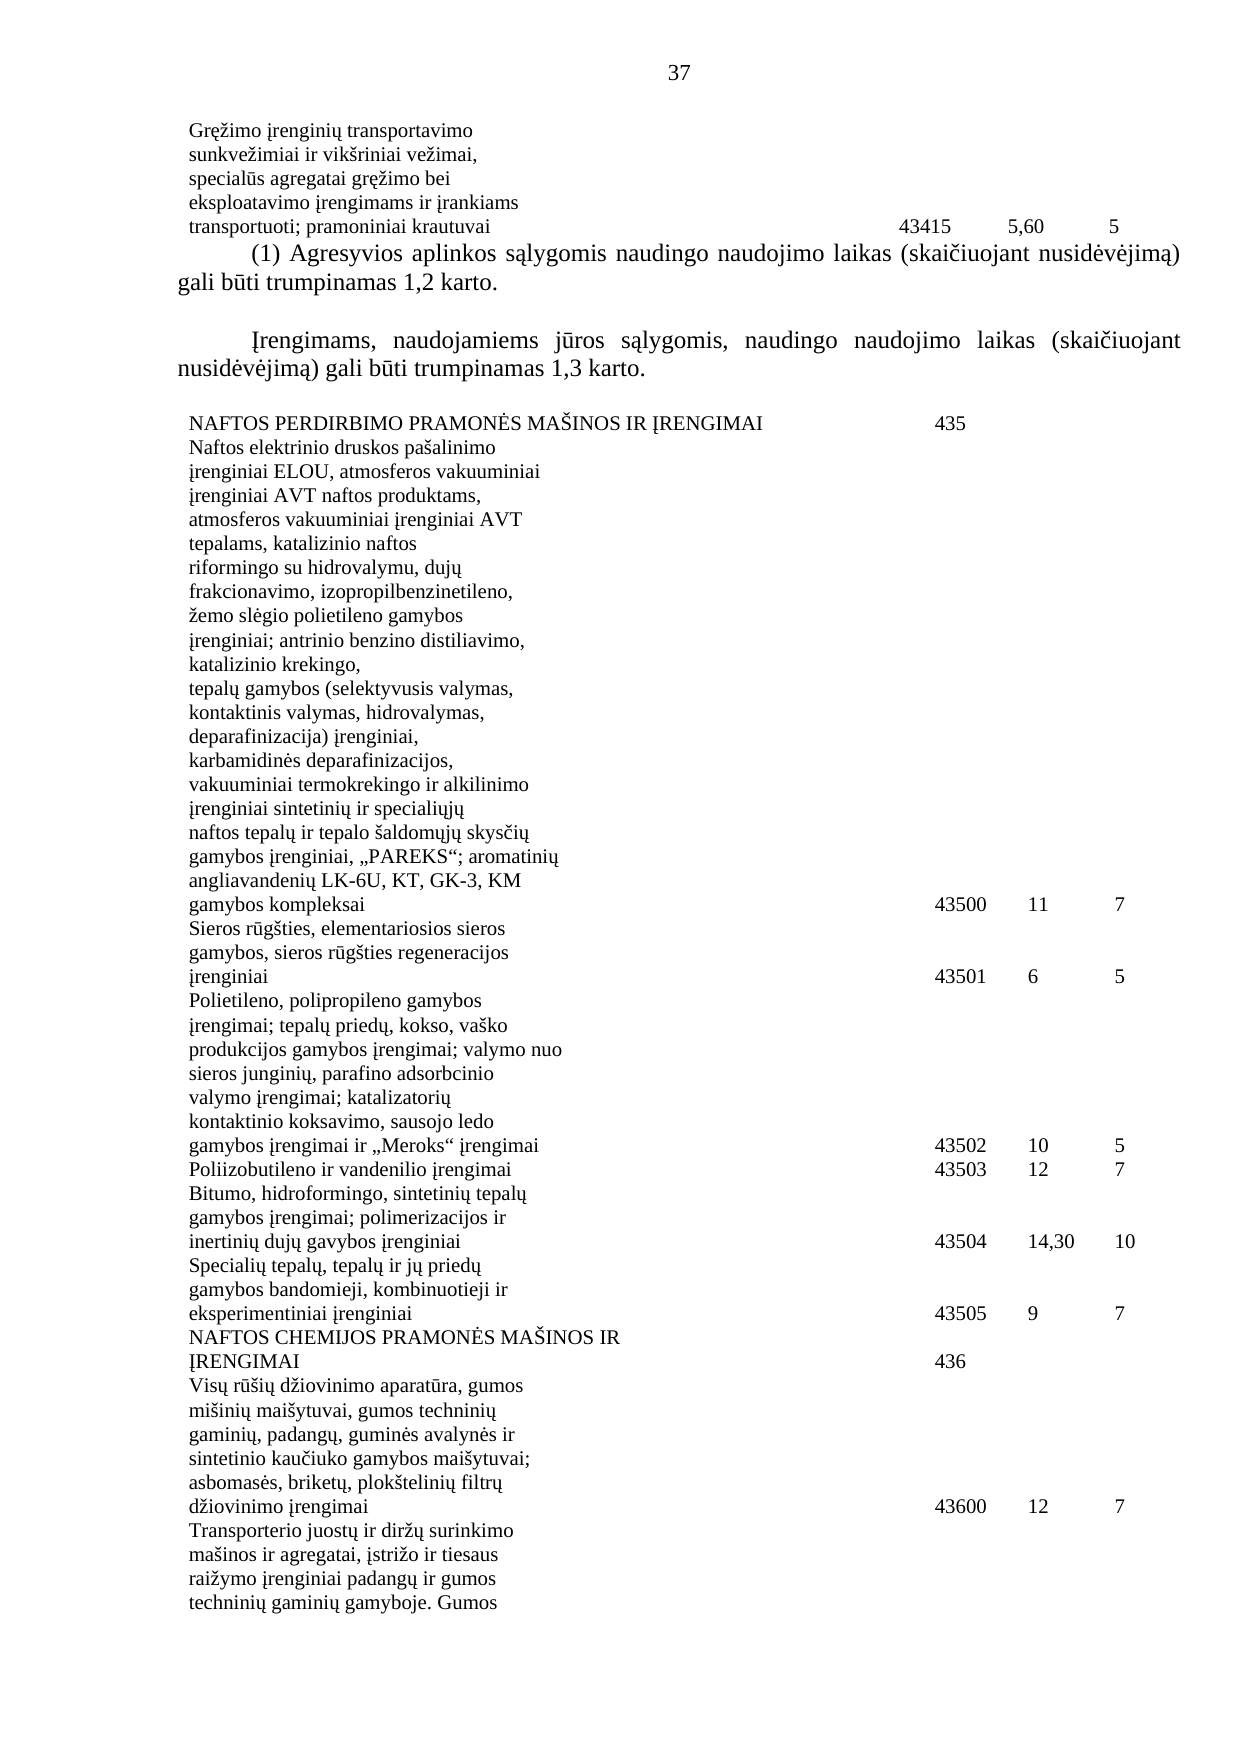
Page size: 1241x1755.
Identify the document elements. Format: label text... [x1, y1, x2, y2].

table_cell [923, 676, 1016, 700]
table_cell [923, 604, 1016, 627]
table_cell [1016, 868, 1103, 892]
table_cell techninių gaminių gamyboje. Gumos [177, 1590, 923, 1614]
table_cell [923, 844, 1016, 868]
table_cell [1103, 1446, 1181, 1470]
table_cell [1103, 916, 1181, 940]
table_cell vakuuminiai termokrekingo ir alkilinimo [177, 772, 923, 796]
table_cell žemo slėgio polietileno gamybos [177, 604, 923, 627]
table_cell [1103, 772, 1181, 796]
table_cell 5 [1098, 214, 1181, 238]
table_cell [1016, 1277, 1103, 1301]
table_cell [1016, 1374, 1103, 1397]
table_cell [1103, 1181, 1181, 1205]
table_cell [1103, 1349, 1181, 1373]
table_cell [1103, 940, 1181, 964]
table_cell [923, 916, 1016, 940]
table_cell eksperimentiniai įrenginiai [177, 1301, 923, 1325]
table_cell [1103, 604, 1181, 627]
table_cell [1103, 483, 1181, 507]
table_cell [1103, 989, 1181, 1012]
table_cell naftos tepalų ir tepalo šaldomųjų skysčių [177, 820, 923, 844]
table_cell 14,30 [1016, 1229, 1103, 1253]
table_cell [1098, 166, 1181, 190]
table_cell [996, 118, 1097, 142]
table_cell [1103, 820, 1181, 844]
table_cell [1098, 118, 1181, 142]
table_cell [1103, 531, 1181, 555]
table_cell [1016, 604, 1103, 627]
table_cell katalizinio krekingo, [177, 652, 923, 676]
table_cell sunkvežimiai ir vikšriniai vežimai, [177, 142, 888, 166]
table_cell [1103, 844, 1181, 868]
table_cell [923, 1181, 1016, 1205]
table_cell 5 [1103, 1133, 1181, 1157]
table_cell 9 [1016, 1301, 1103, 1325]
table_cell [1103, 1253, 1181, 1277]
table_cell 5,60 [996, 214, 1097, 238]
table_cell raižymo įrenginiai padangų ir gumos [177, 1566, 923, 1590]
table_cell [923, 748, 1016, 772]
table_cell [1103, 459, 1181, 483]
table_cell 43501 [923, 964, 1016, 988]
table_cell [923, 507, 1016, 531]
table_cell gamybos kompleksai [177, 892, 923, 916]
table_cell [923, 555, 1016, 579]
table_cell [1016, 652, 1103, 676]
table_cell [1016, 459, 1103, 483]
table_cell [1016, 1037, 1103, 1061]
table_cell [888, 142, 996, 166]
table_cell [923, 579, 1016, 603]
table_cell [923, 1109, 1016, 1133]
table_cell Sieros rūgšties, elementariosios sieros [177, 916, 923, 940]
table_cell 43502 [923, 1133, 1016, 1157]
table_cell eksploatavimo įrengimams ir įrankiams [177, 190, 888, 214]
table_cell [1016, 435, 1103, 459]
table_cell [1098, 190, 1181, 214]
table_cell Specialių tepalų, tepalų ir jų priedų [177, 1253, 923, 1277]
table_cell 11 [1016, 892, 1103, 916]
table_cell [1016, 1085, 1103, 1109]
table_cell Gręžimo įrenginių transportavimo [177, 118, 888, 142]
table_cell [888, 166, 996, 190]
table_cell [1016, 700, 1103, 724]
table_cell [1016, 989, 1103, 1012]
table_cell [923, 1013, 1016, 1037]
table_header 435 [923, 411, 1016, 435]
table_cell produkcijos gamybos įrengimai; valymo nuo [177, 1037, 923, 1061]
table_cell 43505 [923, 1301, 1016, 1325]
table_cell įrenginiai [177, 964, 923, 988]
table_cell [923, 1590, 1016, 1614]
table_cell [1103, 579, 1181, 603]
table_cell gamybos bandomieji, kombinuotieji ir [177, 1277, 923, 1301]
table_cell [923, 1374, 1016, 1397]
table_header [1016, 411, 1103, 435]
table_cell 12 [1016, 1157, 1103, 1181]
table_cell 436 [923, 1349, 1016, 1373]
table_cell karbamidinės deparafinizacijos, [177, 748, 923, 772]
table_cell [923, 868, 1016, 892]
table_cell [1103, 1325, 1181, 1349]
table_cell [1103, 676, 1181, 700]
table_cell [923, 1542, 1016, 1566]
table_cell [1103, 1037, 1181, 1061]
table_cell gamybos įrengimai ir „Meroks“ įrengimai [177, 1133, 923, 1157]
table_cell 7 [1103, 892, 1181, 916]
table_cell [1016, 1013, 1103, 1037]
table_cell [1103, 435, 1181, 459]
table_cell [923, 628, 1016, 652]
table_cell [923, 1398, 1016, 1422]
table_cell [923, 1037, 1016, 1061]
table_cell Visų rūšių džiovinimo aparatūra, gumos [177, 1374, 923, 1397]
table_cell [923, 1518, 1016, 1542]
table_cell [1016, 1566, 1103, 1590]
table_cell [1103, 628, 1181, 652]
table_cell [888, 190, 996, 214]
table_cell tepalų gamybos (selektyvusis valymas, [177, 676, 923, 700]
table_cell [923, 796, 1016, 820]
table_cell [1103, 868, 1181, 892]
table_cell 6 [1016, 964, 1103, 988]
table_cell [1016, 1398, 1103, 1422]
table_cell [1103, 1470, 1181, 1494]
table_cell 43415 [888, 214, 996, 238]
text Įrengimams, naudojamiems jūros sąlygomis, naudingo naudojimo laikas (skaičiuojant nusidėvėjimą) gali būti trumpinamas 1,3 karto. [177, 325, 1181, 382]
table_cell [1016, 796, 1103, 820]
table_cell [1103, 1518, 1181, 1542]
table_cell [1016, 724, 1103, 748]
table_cell [923, 724, 1016, 748]
table_cell [1016, 555, 1103, 579]
table_cell Polietileno, polipropileno gamybos [177, 989, 923, 1012]
table_cell [1103, 796, 1181, 820]
table_cell [1103, 1061, 1181, 1085]
table_cell [1098, 142, 1181, 166]
table_cell sintetinio kaučiuko gamybos maišytuvai; [177, 1446, 923, 1470]
table_cell [1016, 820, 1103, 844]
table_cell [923, 1470, 1016, 1494]
table_cell [1016, 1205, 1103, 1229]
table_cell Transporterio juostų ir diržų surinkimo [177, 1518, 923, 1542]
table_cell [1016, 1422, 1103, 1446]
table_cell sieros junginių, parafino adsorbcinio [177, 1061, 923, 1085]
table_cell 43503 [923, 1157, 1016, 1181]
table_cell [923, 820, 1016, 844]
table_cell [1103, 1566, 1181, 1590]
table_cell [1103, 1205, 1181, 1229]
table_cell [923, 1446, 1016, 1470]
table_cell [1103, 652, 1181, 676]
table_cell [923, 435, 1016, 459]
table_cell [1016, 1109, 1103, 1133]
table_cell [1103, 1277, 1181, 1301]
table_cell [1103, 700, 1181, 724]
table_cell [1103, 1109, 1181, 1133]
table_cell įrenginiai ELOU, atmosferos vakuuminiai [177, 459, 923, 483]
table_cell 7 [1103, 1494, 1181, 1518]
table_header NAFTOS PERDIRBIMO PRAMONĖS MAŠINOS IR ĮRENGIMAI [177, 411, 923, 435]
table_cell gamybos įrengimai; polimerizacijos ir [177, 1205, 923, 1229]
table_cell [996, 166, 1097, 190]
table_cell [923, 940, 1016, 964]
table_cell įrenginiai; antrinio benzino distiliavimo, [177, 628, 923, 652]
table_cell mišinių maišytuvai, gumos techninių [177, 1398, 923, 1422]
table_cell [923, 459, 1016, 483]
table_cell [923, 1205, 1016, 1229]
table_cell [1016, 1181, 1103, 1205]
table_cell 7 [1103, 1301, 1181, 1325]
table_cell [1016, 1542, 1103, 1566]
table_cell kontaktinis valymas, hidrovalymas, [177, 700, 923, 724]
table_cell [1016, 676, 1103, 700]
table_cell riformingo su hidrovalymu, dujų [177, 555, 923, 579]
table_cell [1016, 1349, 1103, 1373]
table_cell [923, 1253, 1016, 1277]
table_cell 10 [1103, 1229, 1181, 1253]
table_cell [1103, 1374, 1181, 1397]
table_cell [996, 142, 1097, 166]
table_cell [923, 989, 1016, 1012]
table_cell [923, 1277, 1016, 1301]
table_header [1103, 411, 1181, 435]
table_cell [923, 1085, 1016, 1109]
table_cell [1016, 916, 1103, 940]
table_cell Poliizobutileno ir vandenilio įrengimai [177, 1157, 923, 1181]
table_cell 43504 [923, 1229, 1016, 1253]
table_cell [1103, 1398, 1181, 1422]
table_cell Bitumo, hidroformingo, sintetinių tepalų [177, 1181, 923, 1205]
table_cell [1103, 1013, 1181, 1037]
table_cell 7 [1103, 1157, 1181, 1181]
table_cell NAFTOS CHEMIJOS PRAMONĖS MAŠINOS IR [177, 1325, 923, 1349]
table_cell kontaktinio koksavimo, sausojo ledo [177, 1109, 923, 1133]
table_cell [1016, 1061, 1103, 1085]
table_cell [1103, 724, 1181, 748]
table_cell įrenginiai AVT naftos produktams, [177, 483, 923, 507]
table_cell asbomasės, briketų, plokštelinių filtrų [177, 1470, 923, 1494]
table_cell [1016, 1325, 1103, 1349]
table_cell [1016, 507, 1103, 531]
table_cell [1016, 628, 1103, 652]
table_cell gamybos, sieros rūgšties regeneracijos [177, 940, 923, 964]
table_cell transportuoti; pramoniniai krautuvai [177, 214, 888, 238]
table_cell [1103, 555, 1181, 579]
table_cell [923, 772, 1016, 796]
table_cell [923, 1061, 1016, 1085]
table_cell inertinių dujų gavybos įrenginiai [177, 1229, 923, 1253]
table_cell gaminių, padangų, guminės avalynės ir [177, 1422, 923, 1446]
table_cell [1016, 1518, 1103, 1542]
table_cell valymo įrengimai; katalizatorių [177, 1085, 923, 1109]
table_cell [1103, 1590, 1181, 1614]
table_cell 10 [1016, 1133, 1103, 1157]
table_cell 12 [1016, 1494, 1103, 1518]
table_cell [923, 1566, 1016, 1590]
table_cell tepalams, katalizinio naftos [177, 531, 923, 555]
table_cell ĮRENGIMAI [177, 1349, 923, 1373]
table_cell [1016, 483, 1103, 507]
table_cell [1016, 1470, 1103, 1494]
table_cell specialūs agregatai gręžimo bei [177, 166, 888, 190]
table_cell gamybos įrenginiai, „PAREKS“; aromatinių [177, 844, 923, 868]
table_cell [1103, 1542, 1181, 1566]
table_cell [1016, 1253, 1103, 1277]
table_cell [1016, 531, 1103, 555]
table_cell [923, 531, 1016, 555]
table_cell įrengimai; tepalų priedų, kokso, vaško [177, 1013, 923, 1037]
table_cell [1016, 940, 1103, 964]
text (1) Agresyvios aplinkos sąlygomis naudingo naudojimo laikas (skaičiuojant nusidėvėjimą) gali būti trumpinamas 1,2 karto. [177, 238, 1181, 296]
table_cell [1103, 748, 1181, 772]
table_cell atmosferos vakuuminiai įrenginiai AVT [177, 507, 923, 531]
table_cell [1016, 579, 1103, 603]
table_cell [996, 190, 1097, 214]
table_cell [923, 483, 1016, 507]
table_cell džiovinimo įrengimai [177, 1494, 923, 1518]
table_cell deparafinizacija) įrenginiai, [177, 724, 923, 748]
table_cell [1103, 507, 1181, 531]
table_cell įrenginiai sintetinių ir specialiųjų [177, 796, 923, 820]
table_cell mašinos ir agregatai, įstrižo ir tiesaus [177, 1542, 923, 1566]
table_cell 5 [1103, 964, 1181, 988]
table_cell [923, 1325, 1016, 1349]
table_cell [1016, 772, 1103, 796]
table_cell [923, 700, 1016, 724]
table_cell [1103, 1422, 1181, 1446]
table_cell [923, 1422, 1016, 1446]
table_cell 43600 [923, 1494, 1016, 1518]
table_cell [1016, 1590, 1103, 1614]
table_cell [923, 652, 1016, 676]
table_cell 43500 [923, 892, 1016, 916]
table_cell [1016, 844, 1103, 868]
table_cell [888, 118, 996, 142]
table_cell Naftos elektrinio druskos pašalinimo [177, 435, 923, 459]
table_cell [1016, 1446, 1103, 1470]
table_cell angliavandenių LK-6U, KT, GK-3, KM [177, 868, 923, 892]
table_cell [1103, 1085, 1181, 1109]
table_cell [1016, 748, 1103, 772]
table_cell frakcionavimo, izopropilbenzinetileno, [177, 579, 923, 603]
